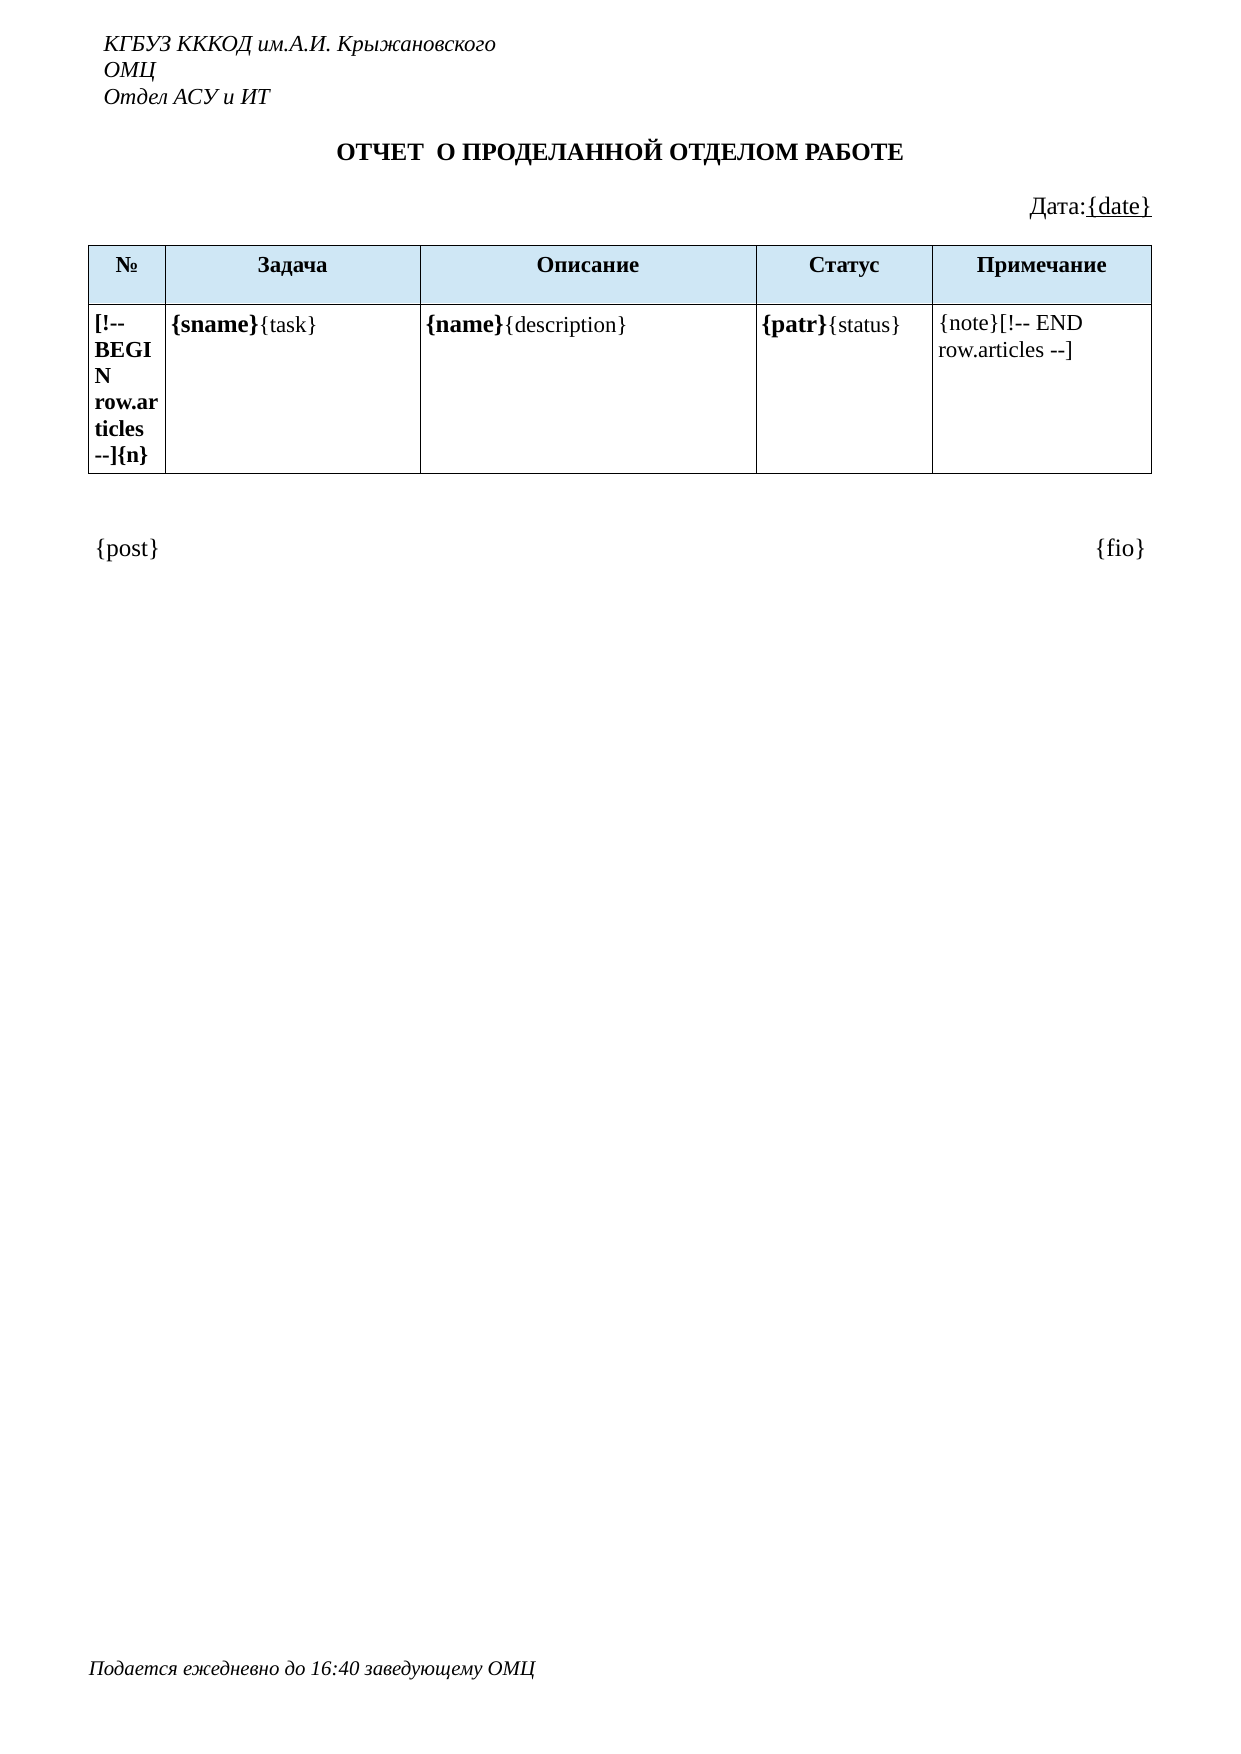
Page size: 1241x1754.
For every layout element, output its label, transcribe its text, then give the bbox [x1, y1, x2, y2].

table_cell {sname}{task} [166, 305, 420, 473]
table_header Описание [421, 246, 756, 303]
text ОТЧЕТ О ПРОДЕЛАННОЙ ОТДЕЛОМ РАБОТЕ [88, 137, 1152, 166]
table_cell {name}{description} [421, 305, 756, 473]
table_header Задача [166, 246, 420, 303]
table_header Примечание [933, 246, 1151, 303]
table_header {fio} [620, 527, 1152, 588]
table_cell [!-- BEGIN row.articles --]{n} [89, 305, 165, 473]
text Дата:{date} [723, 191, 1152, 220]
table_header № [89, 246, 165, 303]
table_cell {note}[!-- END row.articles --] [933, 305, 1151, 473]
table_cell {patr}{status} [757, 305, 932, 473]
table_header {post} [89, 527, 620, 588]
table_header Статус [757, 246, 932, 303]
